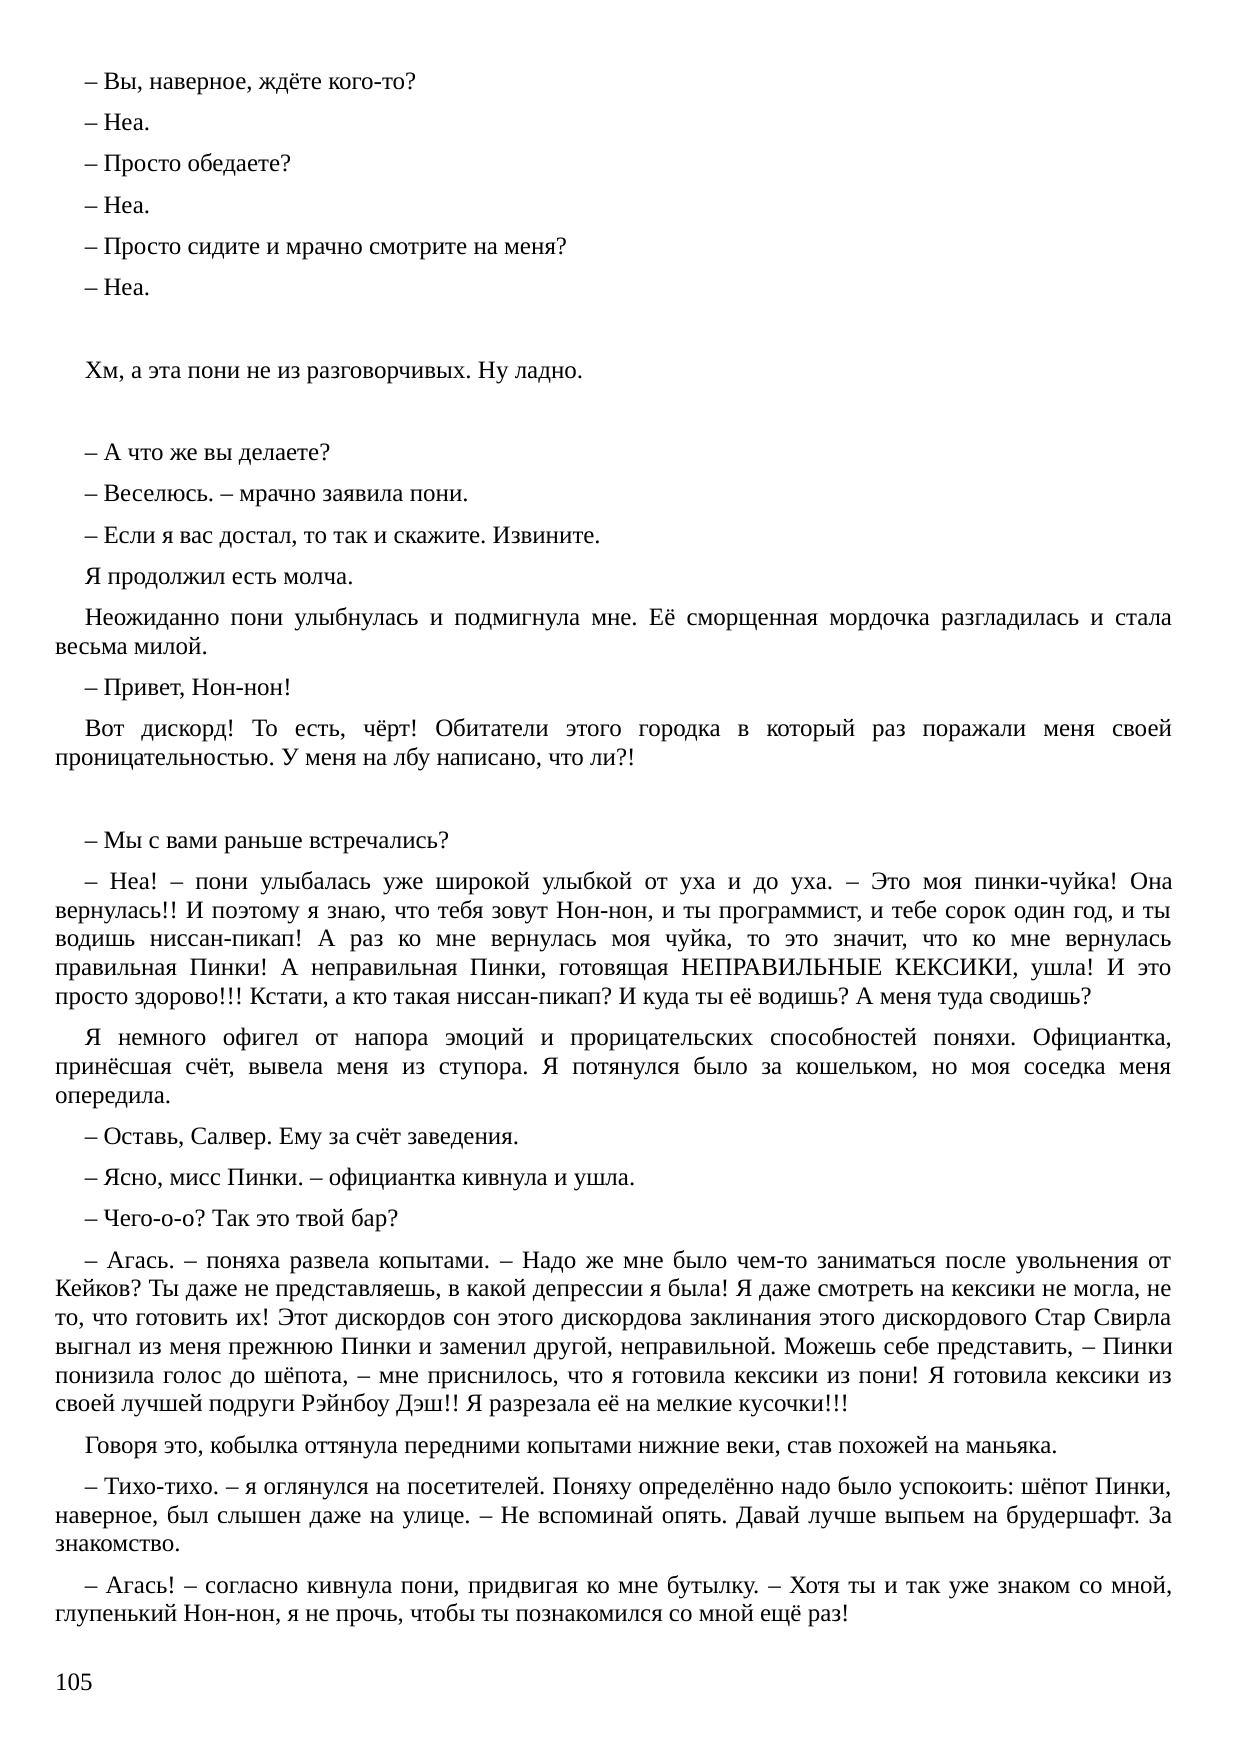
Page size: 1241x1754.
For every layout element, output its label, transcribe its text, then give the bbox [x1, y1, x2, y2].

text Хм, а эта пони не из разговорчивых. Ну ладно. [55, 355, 1173, 383]
text Я продолжил есть молча. [55, 561, 1173, 590]
text – Если я вас достал, то так и скажите. Извините. [55, 520, 1173, 548]
text – Мы с вами раньше встречались? [55, 825, 1173, 853]
text Говоря это, кобылка оттянула передними копытами нижние веки, став похожей на маньяка. [55, 1430, 1173, 1458]
text – Агась! – согласно кивнула пони, придвигая ко мне бутылку. – Хотя ты и так уже знаком со мной, глупенький Нон-нон, я не прочь, чтобы ты познакомился со мной ещё раз! [55, 1570, 1173, 1627]
text – Ясно, мисс Пинки. – официантка кивнула и ушла. [55, 1162, 1173, 1191]
text Вот дискорд! То есть, чёрт! Обитатели этого городка в который раз поражали меня своей проницательностью. У меня на лбу написано, что ли?! [55, 713, 1173, 771]
text – Неа! – пони улыбалась уже широкой улыбкой от уха и до уха. – Это моя пинки-чуйка! Она вернулась!! И поэтому я знаю, что тебя зовут Нон-нон, и ты программист, и тебе сорок один год, и ты водишь ниссан-пикап! А раз ко мне вернулась моя чуйка, то это значит, что ко мне вернулась правильная Пинки! А неправильная Пинки, готовящая НЕПРАВИЛЬНЫЕ КЕКСИКИ, ушла! И это просто здорово!!! Кстати, а кто такая ниссан-пикап? И куда ты её водишь? А меня туда сводишь? [55, 866, 1173, 1010]
text – Неа. [55, 272, 1173, 301]
text – Веселюсь. – мрачно заявила пони. [55, 478, 1173, 507]
text – Оставь, Салвер. Ему за счёт заведения. [55, 1121, 1173, 1150]
text – Просто обедаете? [55, 148, 1173, 177]
text – А что же вы делаете? [55, 437, 1173, 466]
text – Привет, Нон-нон! [55, 672, 1173, 701]
text – Чего-о-о? Так это твой бар? [55, 1203, 1173, 1232]
text Неожиданно пони улыбнулась и подмигнула мне. Её сморщенная мордочка разгладилась и стала весьма милой. [55, 602, 1173, 660]
text – Агась. – поняха развела копытами. – Надо же мне было чем-то заниматься после увольнения от Кейков? Ты даже не представляешь, в какой депрессии я была! Я даже смотреть на кексики не могла, не то, что готовить их! Этот дискордов сон этого дискордова заклинания этого дискордового Стар Свирла выгнал из меня прежнюю Пинки и заменил другой, неправильной. Можешь себе представить, – Пинки понизила голос до шёпота, – мне приснилось, что я готовила кексики из пони! Я готовила кексики из своей лучшей подруги Рэйнбоу Дэш!! Я разрезала её на мелкие кусочки!!! [55, 1245, 1173, 1417]
text – Вы, наверное, ждёте кого-то? [55, 66, 1173, 95]
text – Просто сидите и мрачно смотрите на меня? [55, 231, 1173, 260]
text – Неа. [55, 107, 1173, 136]
text Я немного офигел от напора эмоций и прорицательских способностей поняхи. Официантка, принёсшая счёт, вывела меня из ступора. Я потянулся было за кошельком, но моя соседка меня опередила. [55, 1022, 1173, 1108]
text – Тихо-тихо. – я оглянулся на посетителей. Поняху определённо надо было успокоить: шёпот Пинки, наверное, был слышен даже на улице. – Не вспоминай опять. Давай лучше выпьем на брудершафт. За знакомство. [55, 1471, 1173, 1557]
text – Неа. [55, 190, 1173, 218]
